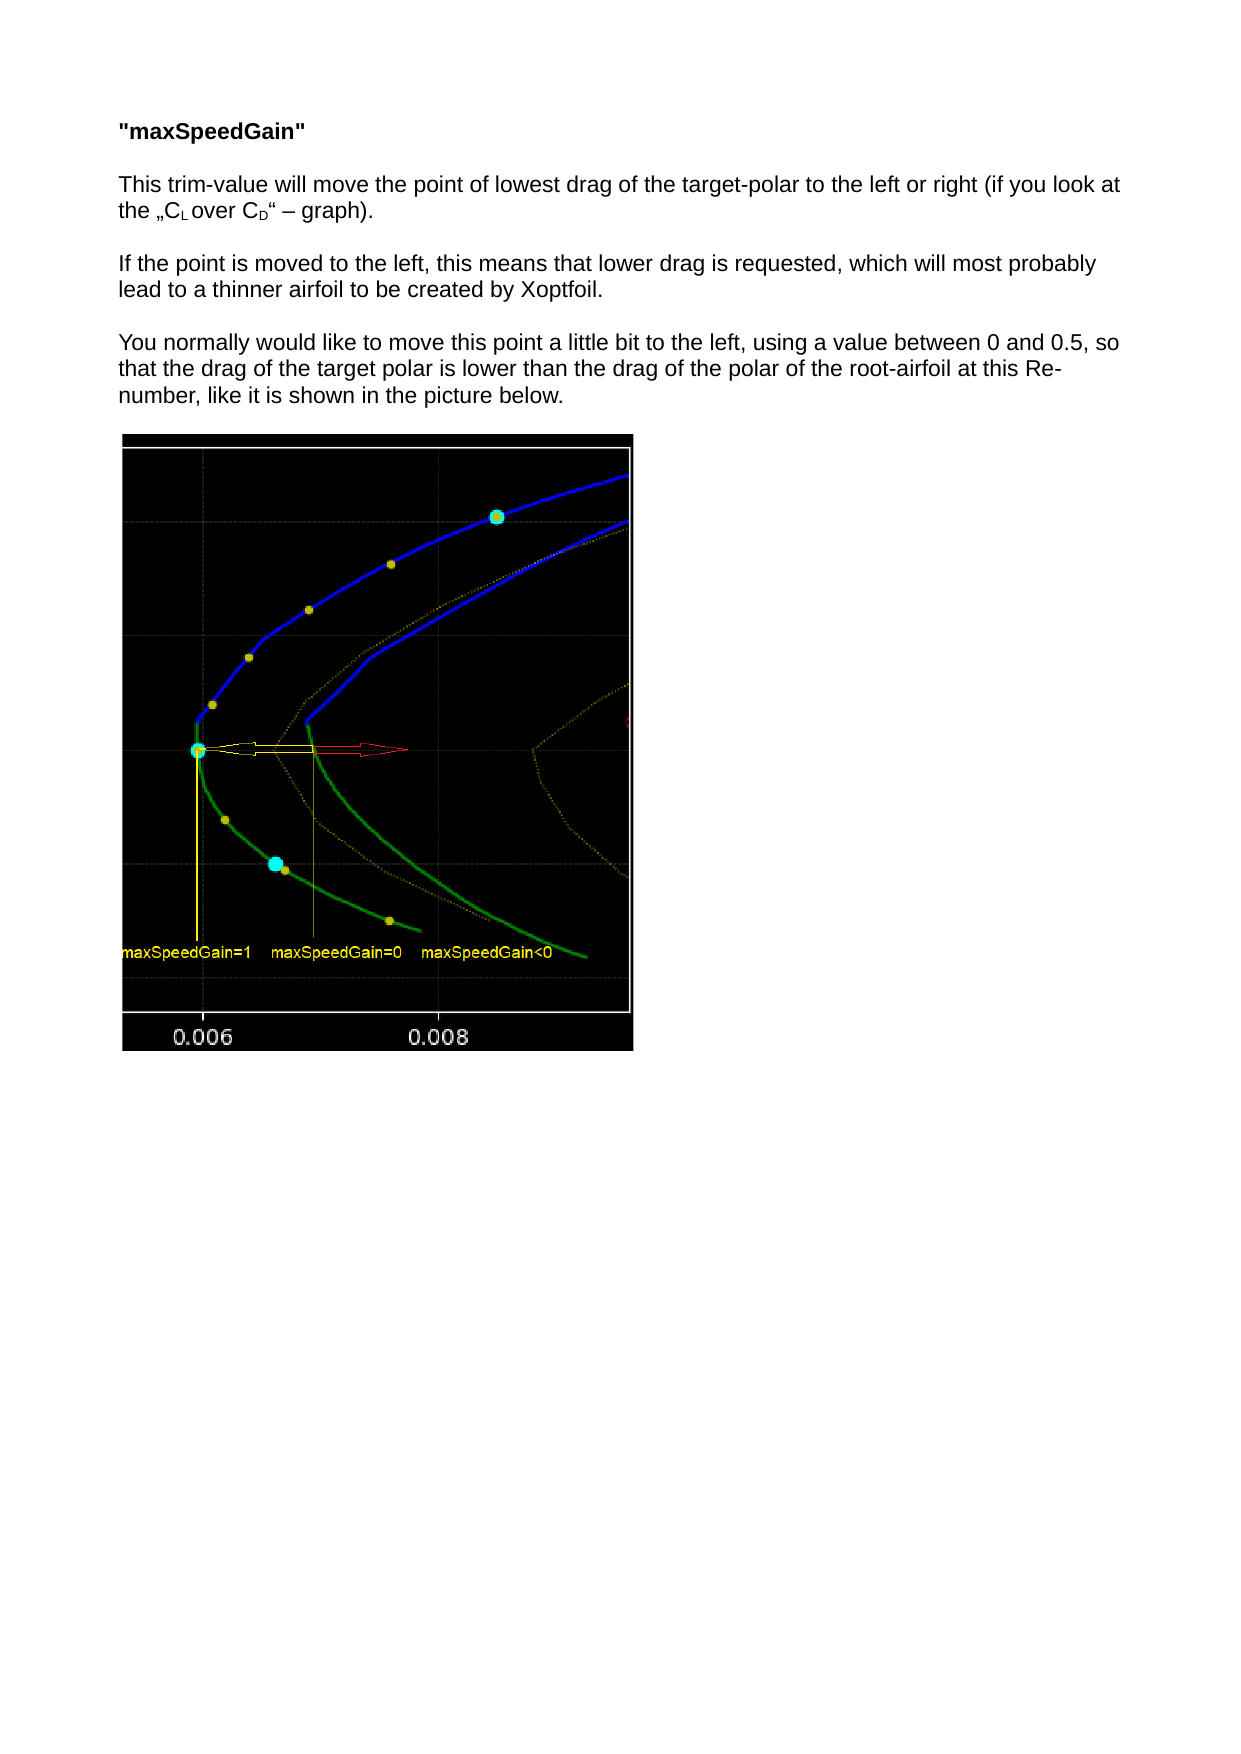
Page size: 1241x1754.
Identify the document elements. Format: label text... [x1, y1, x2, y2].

text You normally would like to move this point a little bit to the left, using a value between 0 and 0.5, so that the drag of the target polar is lower than the drag of the polar of the root-airfoil at this Re-number, like it is shown in the picture below. [118, 329, 1122, 408]
text If the point is moved to the left, this means that lower drag is requested, which will most probably lead to a thinner airfoil to be created by Xoptfoil. [118, 250, 1122, 303]
text "maxSpeedGain" [118, 118, 1122, 144]
text This trim-value will move the point of lowest drag of the target-polar to the left or right (if you look at the „CL over CD“ – graph). [118, 171, 1122, 223]
